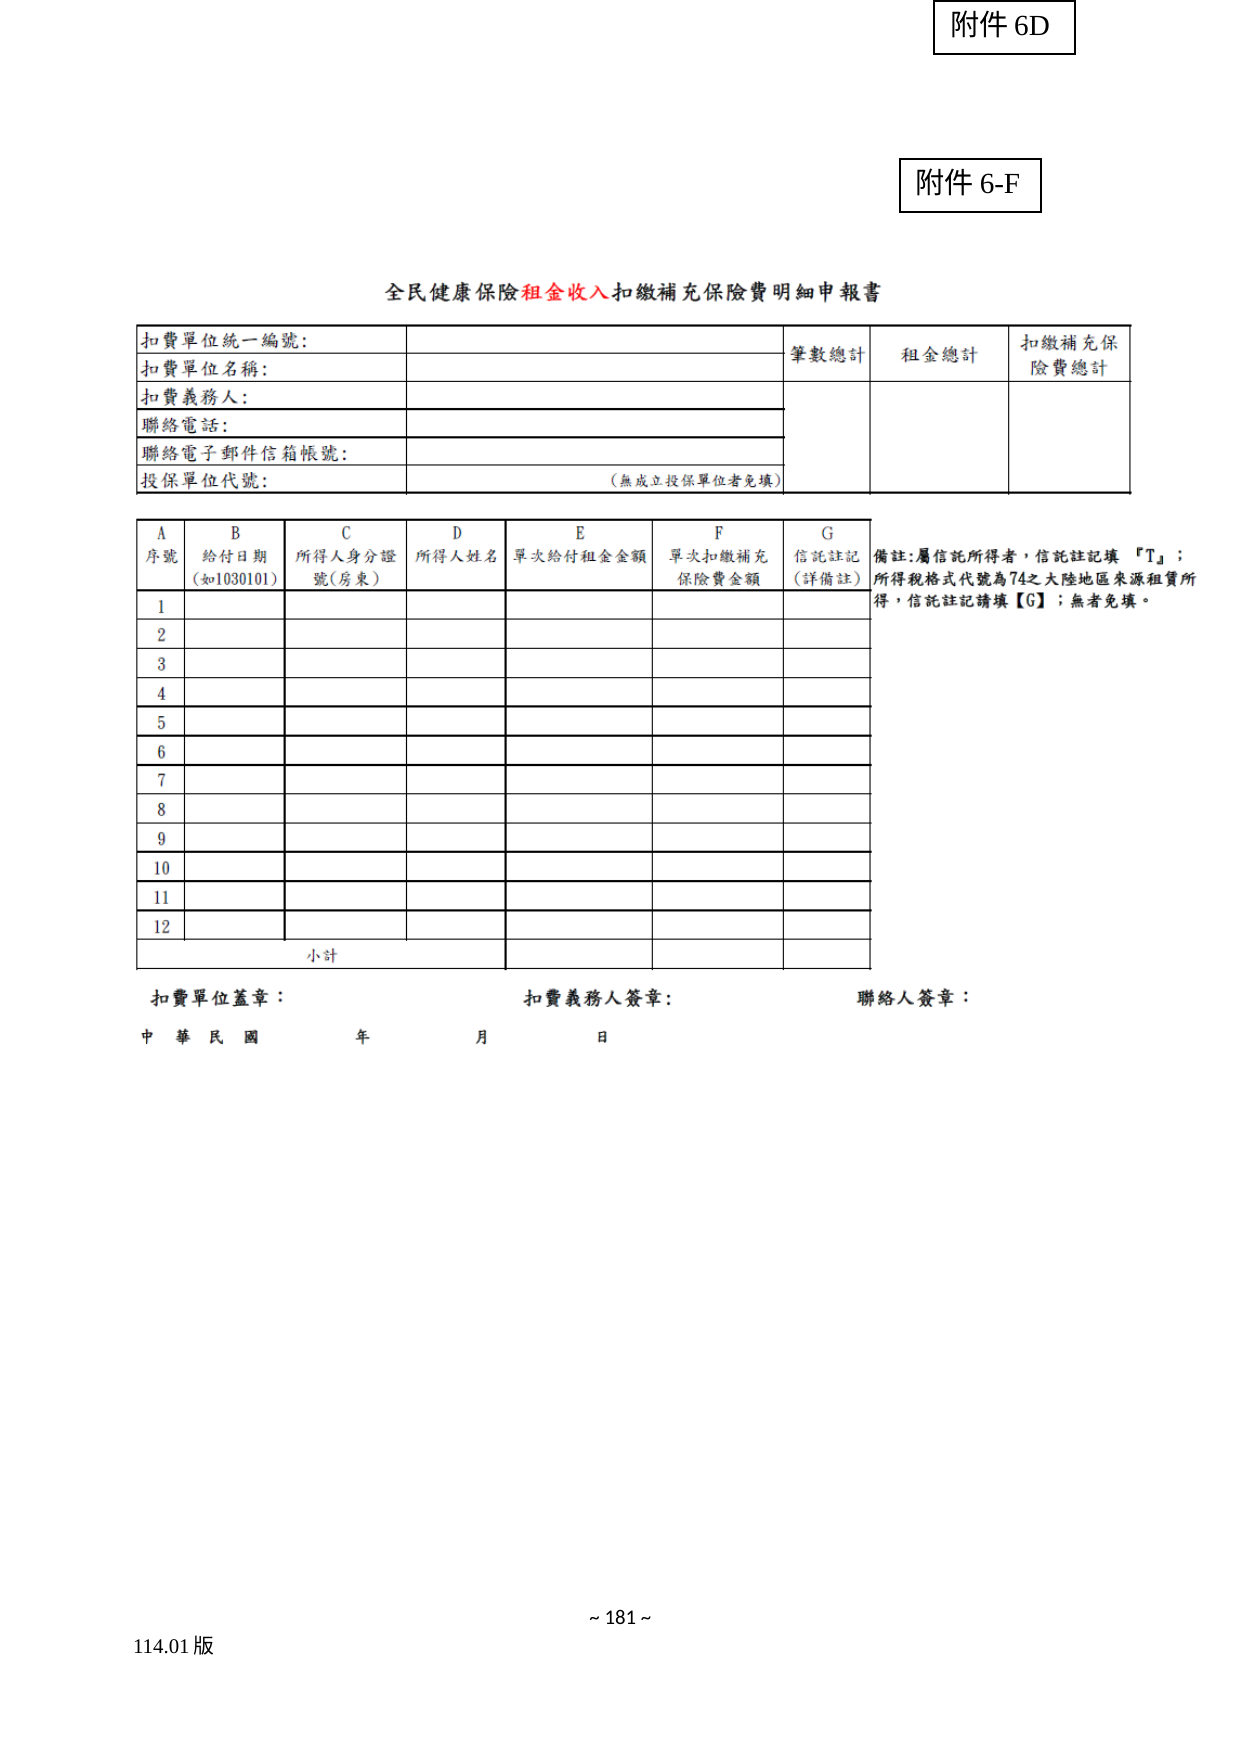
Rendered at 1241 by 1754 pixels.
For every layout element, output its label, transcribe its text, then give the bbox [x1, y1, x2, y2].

text 附件6D [950, 9, 1059, 42]
text 附件6-F [915, 167, 1025, 201]
